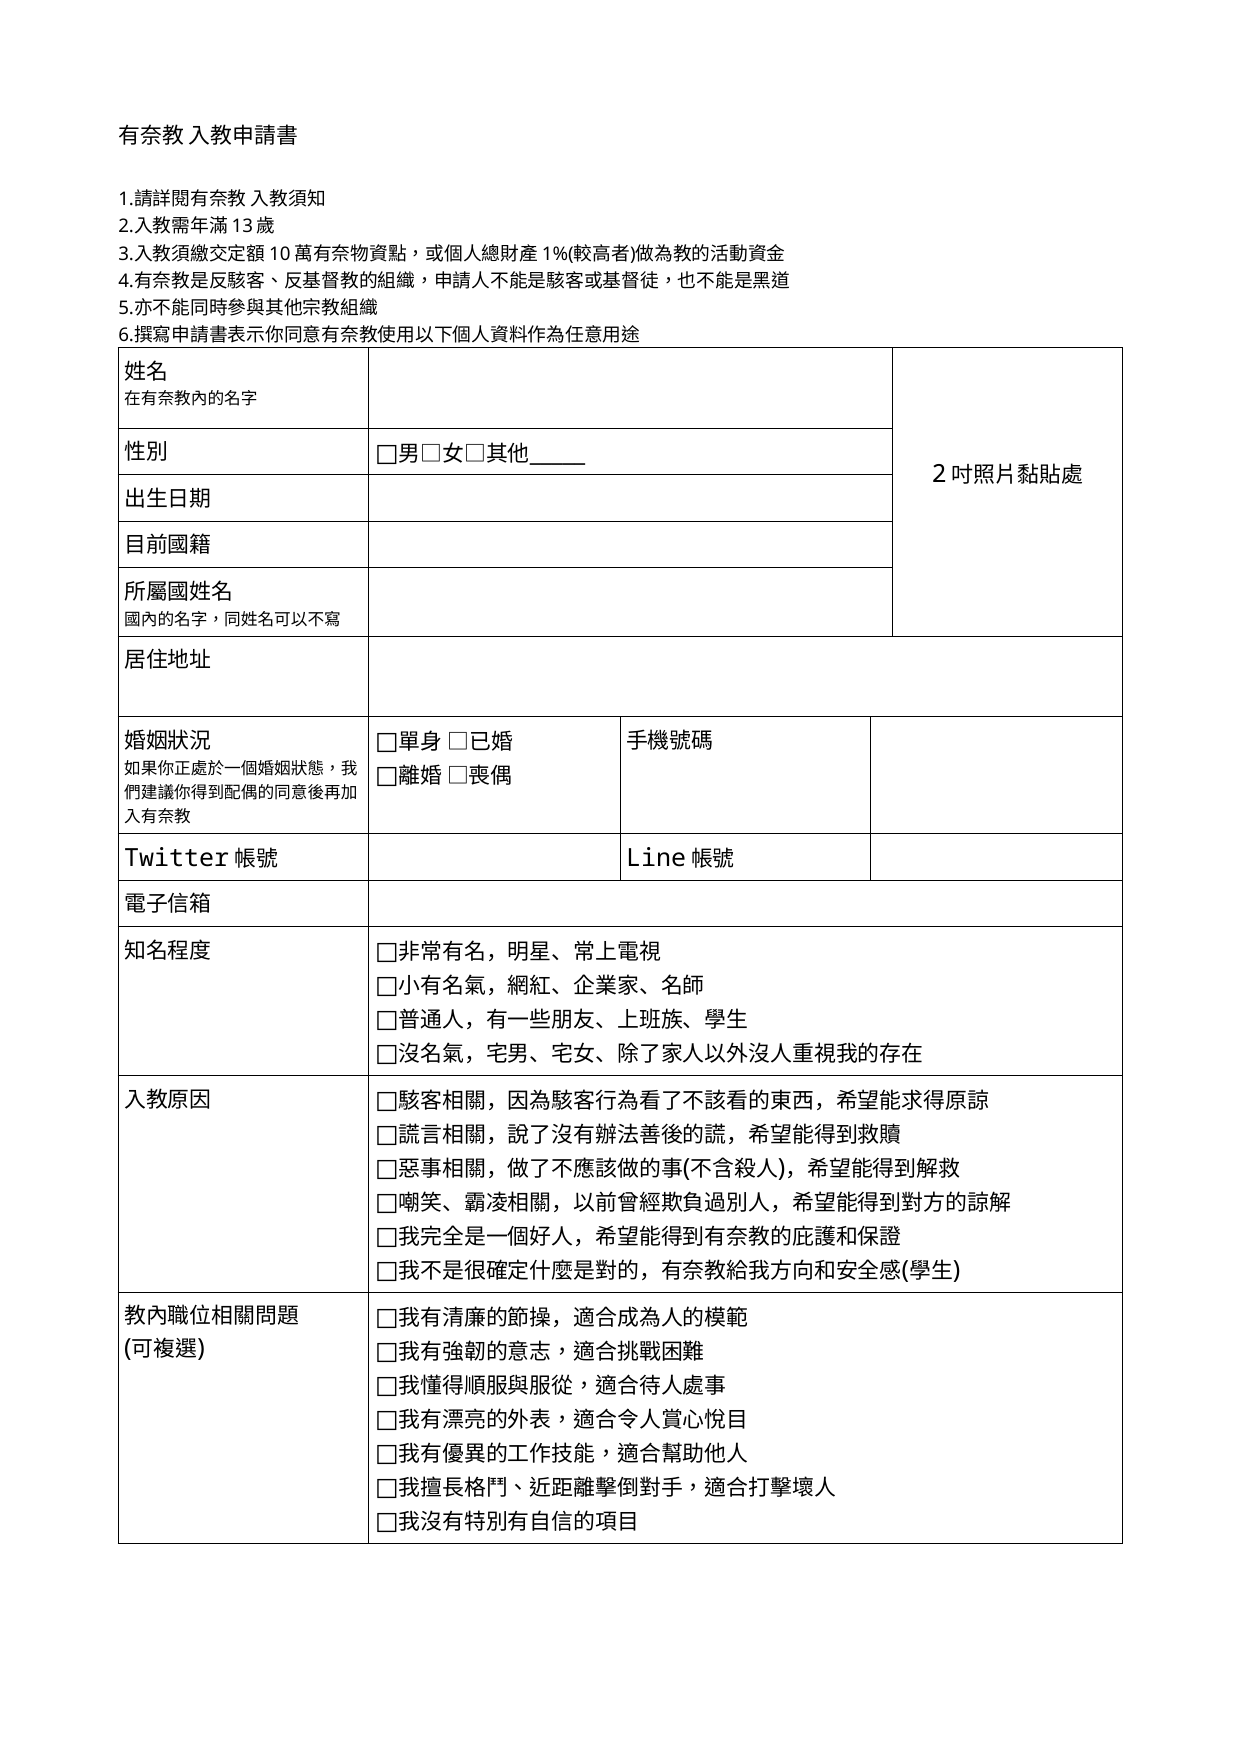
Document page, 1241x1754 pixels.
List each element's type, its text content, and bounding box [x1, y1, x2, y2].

table_cell □我有清廉的節操，適合成為人的模範 □我有強韌的意志，適合挑戰困難 □我懂得順服與服從，適合待人處事 □我有漂亮的外表，適合令人賞心悅目 □我有優異的工作技能，適合幫助他人 □我擅長格鬥、近距離擊倒對手，適合打擊壞人 □我沒有特別有自信的項目 [369, 1293, 1122, 1543]
table_cell [369, 834, 620, 879]
text 4.有奈教是反駭客、反基督教的組織，申請人不能是駭客或基督徒，也不能是黑道 [118, 265, 1122, 293]
table_cell 居住地址 [119, 637, 368, 716]
text 5.亦不能同時參與其他宗教組織 [118, 293, 1122, 320]
table_cell [369, 522, 892, 567]
table_cell [369, 637, 1122, 716]
text 有奈教 入教申請書 [118, 118, 1122, 150]
table_cell [369, 475, 892, 521]
table_header 2吋照片黏貼處 [893, 348, 1122, 636]
table_cell [871, 834, 1122, 879]
table_cell Twitter帳號 [119, 834, 368, 879]
table_cell 出生日期 [119, 475, 368, 521]
table_header [369, 348, 892, 428]
table_cell 入教原因 [119, 1076, 368, 1292]
table_cell 知名程度 [119, 927, 368, 1075]
table_cell Line帳號 [621, 834, 870, 879]
table_cell 性別 [119, 429, 368, 474]
text 6.撰寫申請書表示你同意有奈教使用以下個人資料作為任意用途 [118, 320, 1122, 347]
text 2.入教需年滿13歲 [118, 211, 1122, 238]
table_cell □駭客相關，因為駭客行為看了不該看的東西，希望能求得原諒 □謊言相關，說了沒有辦法善後的謊，希望能得到救贖 □惡事相關，做了不應該做的事(不含殺人)，希望能得到解救 □嘲笑、霸凌相關，以前曾經欺負過別人，希望能得到對方的諒解 □我完全是一個好人，希望能得到有奈教的庇護和保證 □我不是很確定什麼是對的，有奈教給我方向和安全感(學生) [369, 1076, 1122, 1292]
table_cell [871, 717, 1122, 833]
table_header 姓名 在有奈教內的名字 [119, 348, 368, 428]
table_cell 婚姻狀況 如果你正處於一個婚姻狀態，我們建議你得到配偶的同意後再加入有奈教 [119, 717, 368, 833]
text 3.入教須繳交定額10萬有奈物資點，或個人總財產1%(較高者)做為教的活動資金 [118, 238, 1122, 265]
table_cell 目前國籍 [119, 522, 368, 567]
table_cell □非常有名，明星、常上電視 □小有名氣，網紅、企業家、名師 □普通人，有一些朋友、上班族、學生 □沒名氣，宅男、宅女、除了家人以外沒人重視我的存在 [369, 927, 1122, 1075]
table_cell 手機號碼 [621, 717, 870, 833]
text 1.請詳閱有奈教 入教須知 [118, 184, 1122, 211]
table_cell 電子信箱 [119, 881, 368, 926]
table_cell 所屬國姓名 國內的名字，同姓名可以不寫 [119, 568, 368, 636]
table_cell □男□女□其他_____ [369, 429, 892, 474]
table_cell □單身 □已婚 □離婚 □喪偶 [369, 717, 620, 833]
table_cell 教內職位相關問題 (可複選) [119, 1293, 368, 1543]
table_cell [369, 568, 892, 636]
table_cell [369, 881, 1122, 926]
